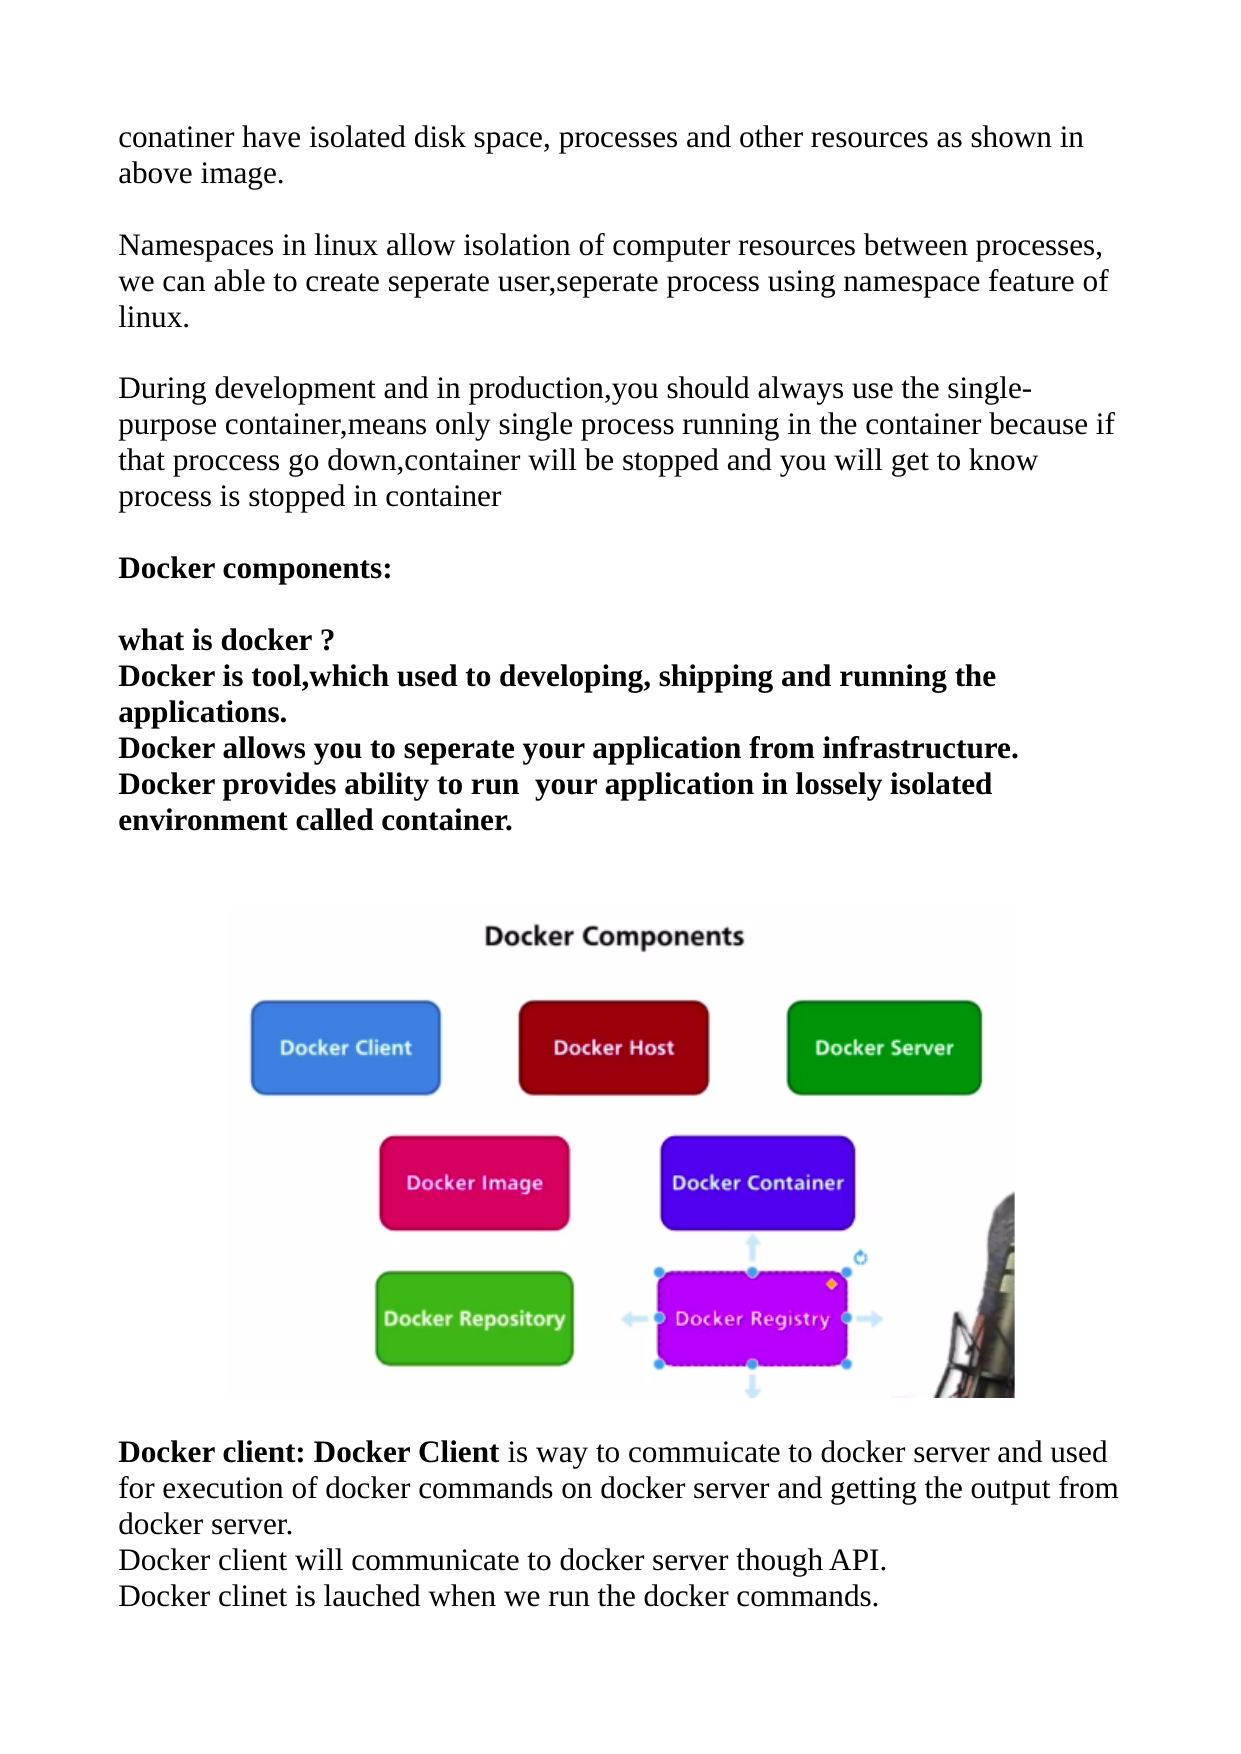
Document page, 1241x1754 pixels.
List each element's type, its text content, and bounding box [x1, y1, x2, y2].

text what is docker ? [118, 621, 1122, 657]
text During development and in production,you should always use the single-purpose container,means only single process running in the container because if that proccess go down,container will be stopped and you will get to know process is stopped in container [118, 370, 1122, 513]
text we can able to create seperate user,seperate process using namespace feature of linux. [118, 262, 1122, 334]
text Docker allows you to seperate your application from infrastructure. [118, 729, 1122, 765]
text Docker provides ability to run your application in lossely isolated environment called container. [118, 765, 1122, 837]
text Namespaces in linux allow isolation of computer resources between processes, [118, 226, 1122, 262]
text Docker is tool,which used to developing, shipping and running the applications. [118, 657, 1122, 729]
picture [225, 908, 1015, 1398]
text conatiner have isolated disk space, processes and other resources as shown in above image. [118, 118, 1122, 190]
text Docker clinet is lauched when we run the docker commands. [118, 1577, 1122, 1613]
text Docker client will communicate to docker server though API. [118, 1542, 1122, 1577]
text Docker components: [118, 549, 1122, 585]
text Docker client: Docker Client is way to commuicate to docker server and used for execution of docker commands on docker server and getting the output from docker server. [118, 1434, 1122, 1542]
